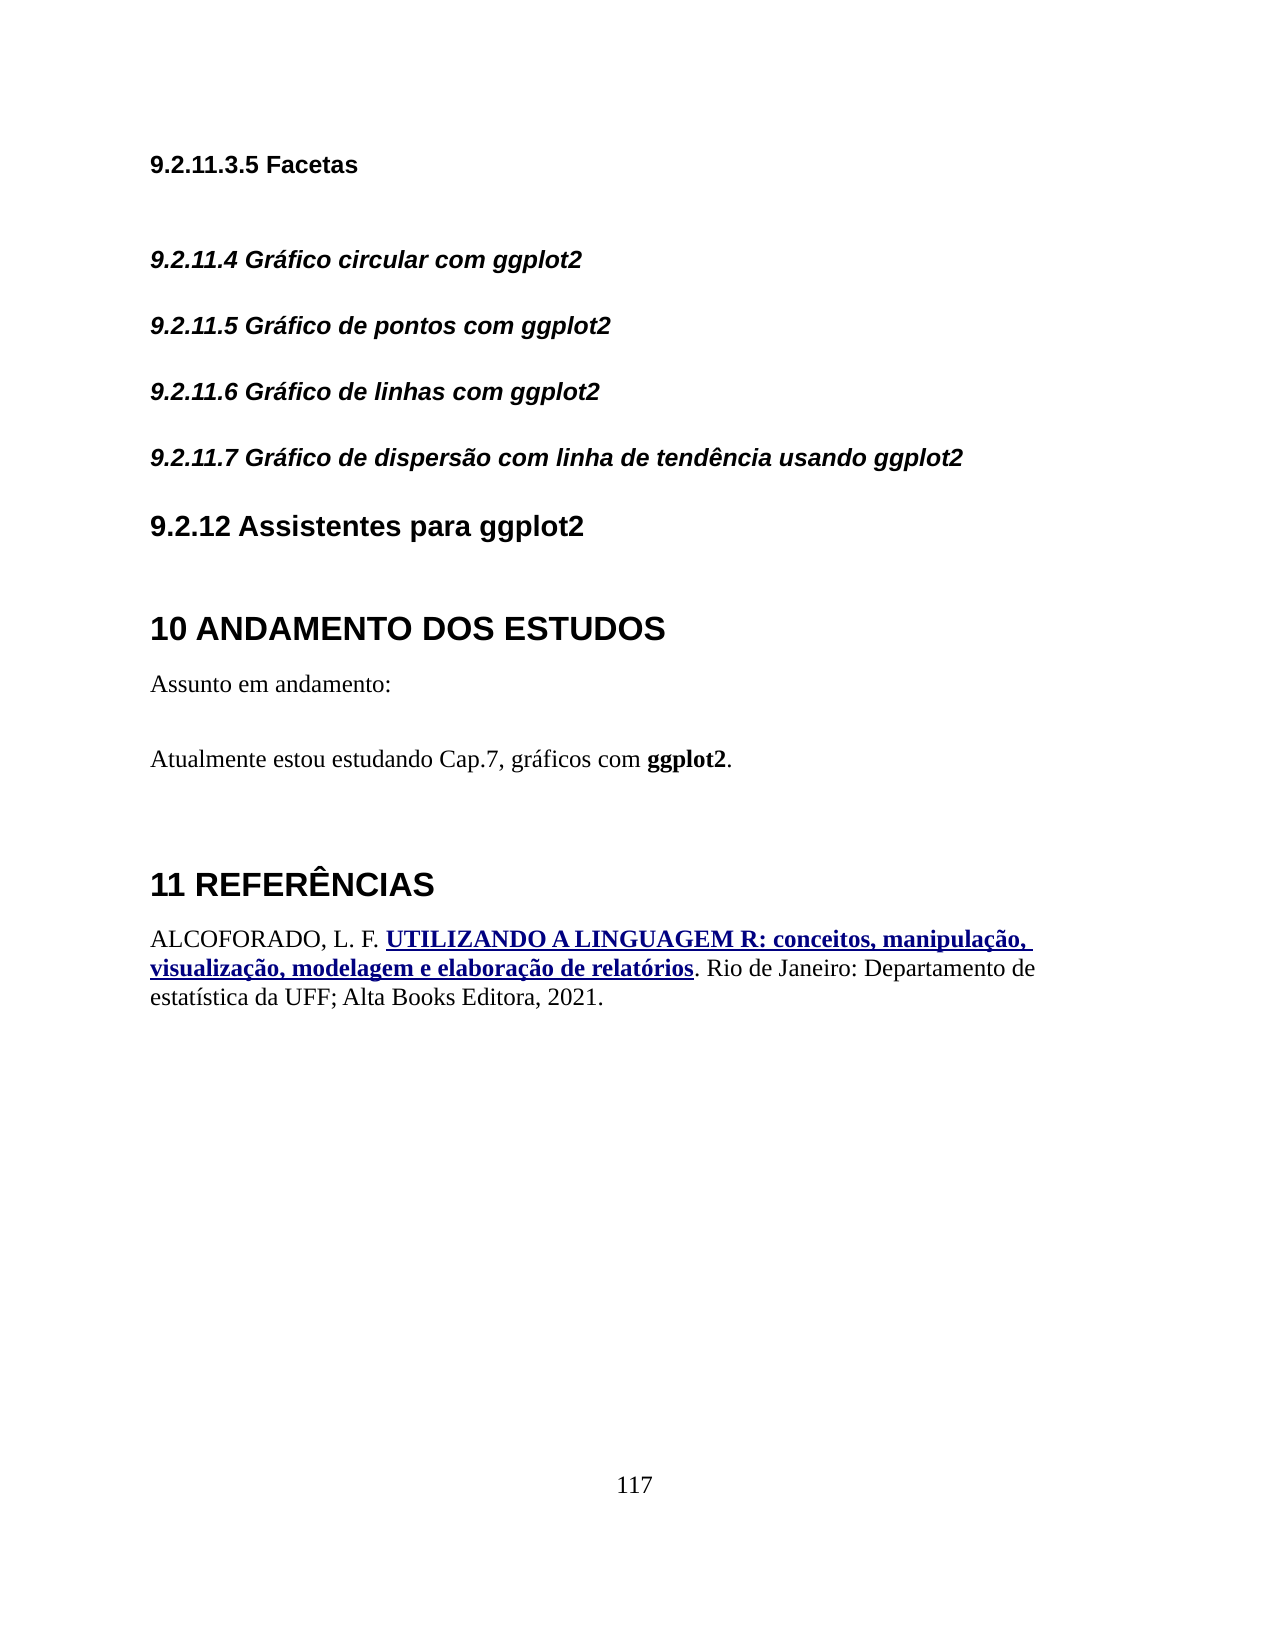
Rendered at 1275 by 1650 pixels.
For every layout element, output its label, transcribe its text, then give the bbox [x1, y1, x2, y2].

subtitle 10 ANDAMENTO DOS ESTUDOS [150, 609, 1125, 647]
subtitle 9.2.11.6 Gráfico de linhas com ggplot2 [150, 377, 1125, 405]
text ALCOFORADO, L. F. UTILIZANDO A LINGUAGEM R: conceitos, manipulação, visualização, modelagem e elaboração de relatórios. Rio de Janeiro: Departamento de estatística da UFF; Alta Books Editora, 2021. [150, 924, 1125, 1011]
subtitle 9.2.11.7 Gráfico de dispersão com linha de tendência usando ggplot2 [150, 443, 1125, 471]
subtitle 11 REFERÊNCIAS [150, 864, 1125, 903]
text Assunto em andamento: [150, 669, 1125, 726]
text Atualmente estou estudando Cap.7, gráficos com ggplot2. [150, 744, 1125, 802]
subtitle 9.2.12 Assistentes para ggplot2 [150, 509, 1125, 542]
subtitle 9.2.11.3.5 Facetas [150, 150, 1125, 178]
subtitle 9.2.11.5 Gráfico de pontos com ggplot2 [150, 311, 1125, 339]
subtitle 9.2.11.4 Gráfico circular com ggplot2 [150, 245, 1125, 273]
